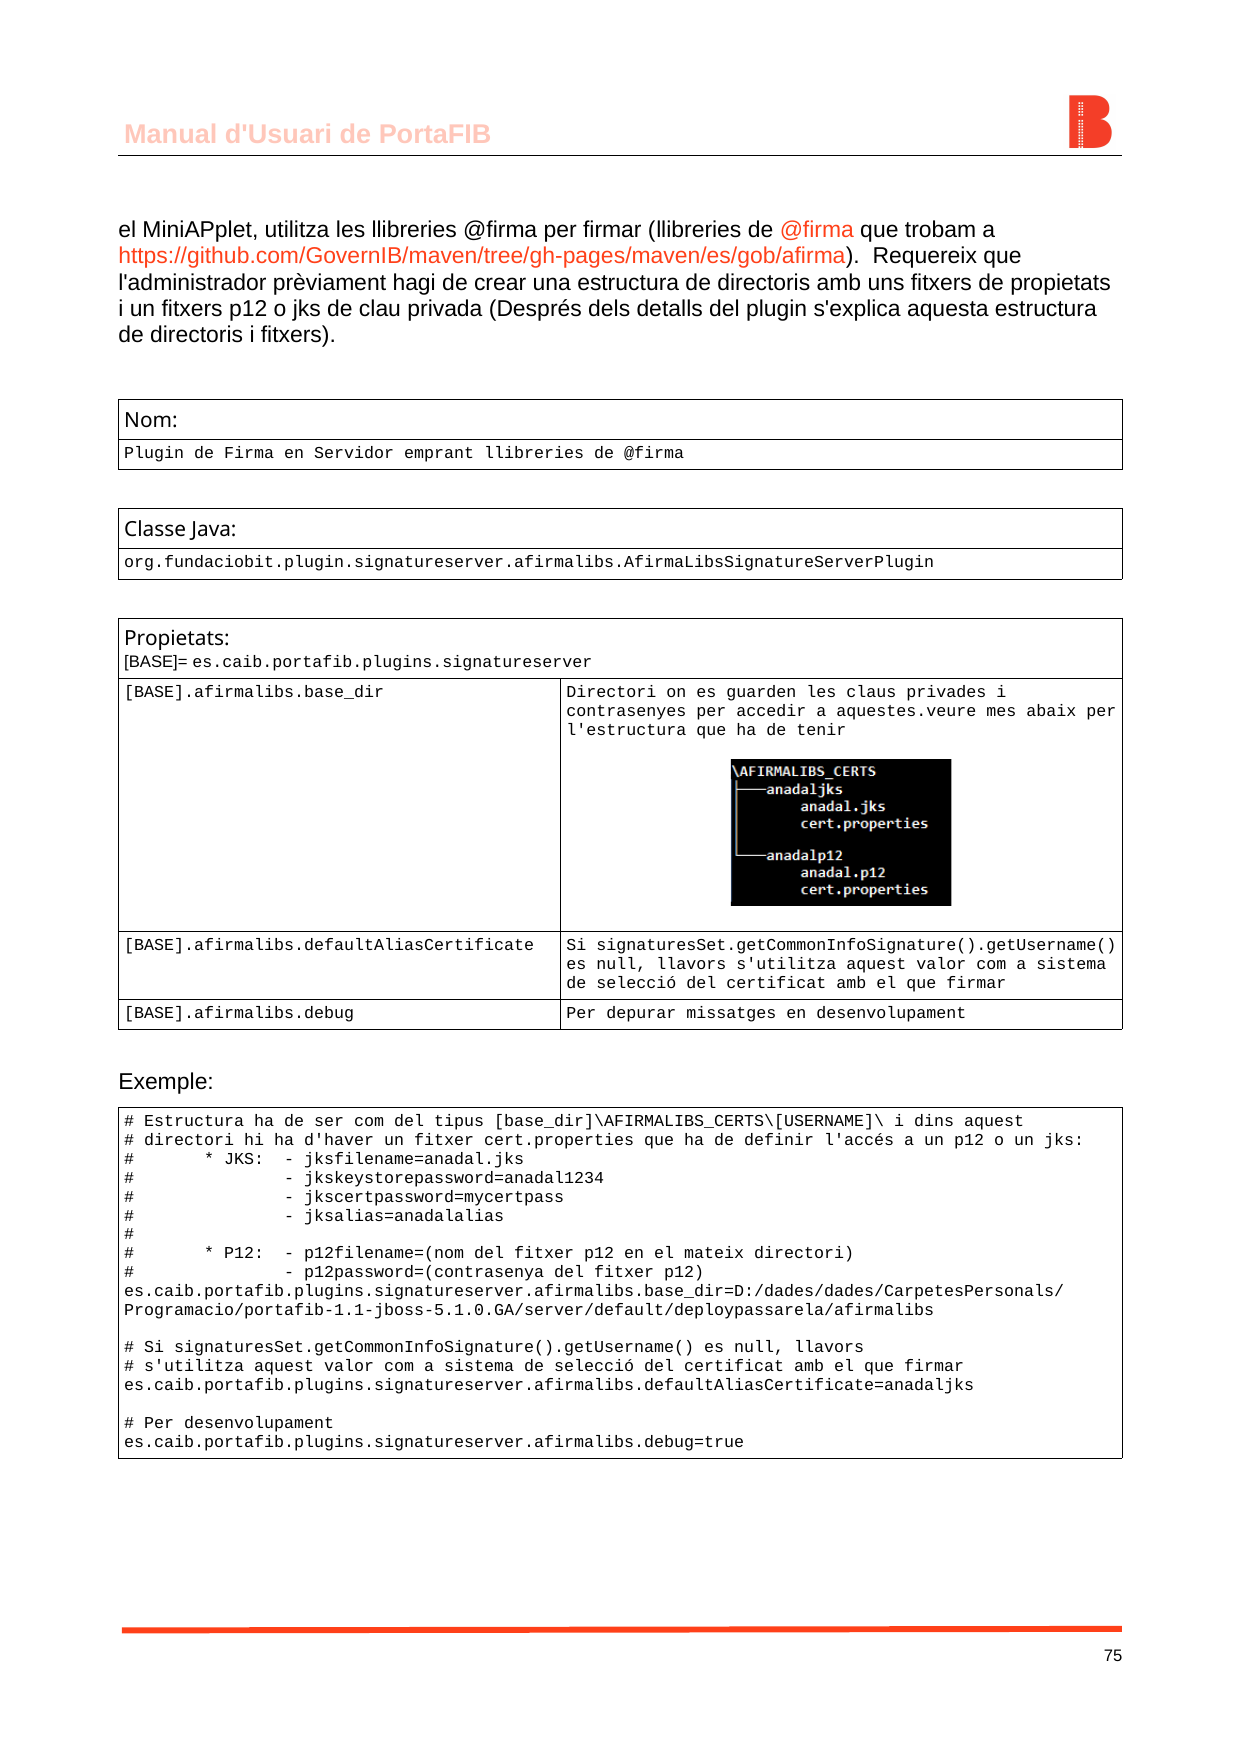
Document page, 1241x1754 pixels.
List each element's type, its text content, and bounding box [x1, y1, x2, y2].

table_cell org.fundaciobit.plugin.signatureserver.afirmalibs.AfirmaLibsSignatureServerPlugin [119, 549, 1122, 579]
table_cell Per depurar missatges en desenvolupament [561, 1000, 1122, 1029]
text el MiniAPplet, utilitza les llibreries @firma per firmar (llibreries de @firma que trobam a https://github.com/GovernIB/maven/tree/gh-pages/maven/es/gob/afirma). Requereix que l'administrador prèviament hagi de crear una estructura de directoris amb uns fitxers de propietats i un fitxers p12 o jks de clau privada (Després dels detalls del plugin s'explica aquesta estructura de directoris i fitxers). [118, 216, 1122, 347]
table_header Nom: [119, 400, 1122, 439]
table_cell Plugin de Firma en Servidor emprant llibreries de @firma [119, 440, 1122, 469]
picture [1063, 94, 1117, 150]
picture [730, 759, 952, 906]
table_cell Si signaturesSet.getCommonInfoSignature().getUsername() es null, llavors s'utilitza aquest valor com a sistema de selecció del certificat amb el que firmar [561, 932, 1122, 999]
table_cell [BASE].afirmalibs.defaultAliasCertificate [119, 932, 560, 999]
table_cell [BASE].afirmalibs.base_dir [119, 679, 560, 931]
table_header # Estructura ha de ser com del tipus [base_dir]\AFIRMALIBS_CERTS\[USERNAME]\ i dins aquest # directori hi ha d'haver un fitxer cert.properties que ha de definir l'accés a un p12 o un jks: # * JKS: - jksfilename=anadal.jks # - jkskeystorepassword=anadal1234 # - jkscertpassword=mycertpass # - jksalias=anadalalias # # * P12: - p12filename=(nom del fitxer p12 en el mateix directori) # - p12password=(contrasenya del fitxer p12) es.caib.portafib.plugins.signatureserver.afirmalibs.base_dir=D:/dades/dades/CarpetesPersonals/Programacio/portafib-1.1-jboss-5.1.0.GA/server/default/deploypassarela/afirmalibs # Si signaturesSet.getCommonInfoSignature().getUsername() es null, llavors # s'utilitza aquest valor com a sistema de selecció del certificat amb el que firmar es.caib.portafib.plugins.signatureserver.afirmalibs.defaultAliasCertificate=anadaljks # Per desenvolupament es.caib.portafib.plugins.signatureserver.afirmalibs.debug=true [119, 1108, 1122, 1458]
table_header Classe Java: [119, 509, 1122, 548]
table_cell [561, 760, 1122, 931]
text Exemple: [118, 1068, 1122, 1094]
table_header Propietats: [BASE]= es.caib.portafib.plugins.signatureserver [119, 619, 1122, 678]
table_cell [BASE].afirmalibs.debug [119, 1000, 560, 1029]
table_cell Directori on es guarden les claus privades i contrasenyes per accedir a aquestes.veure mes abaix per l'estructura que ha de tenir [561, 679, 1122, 759]
